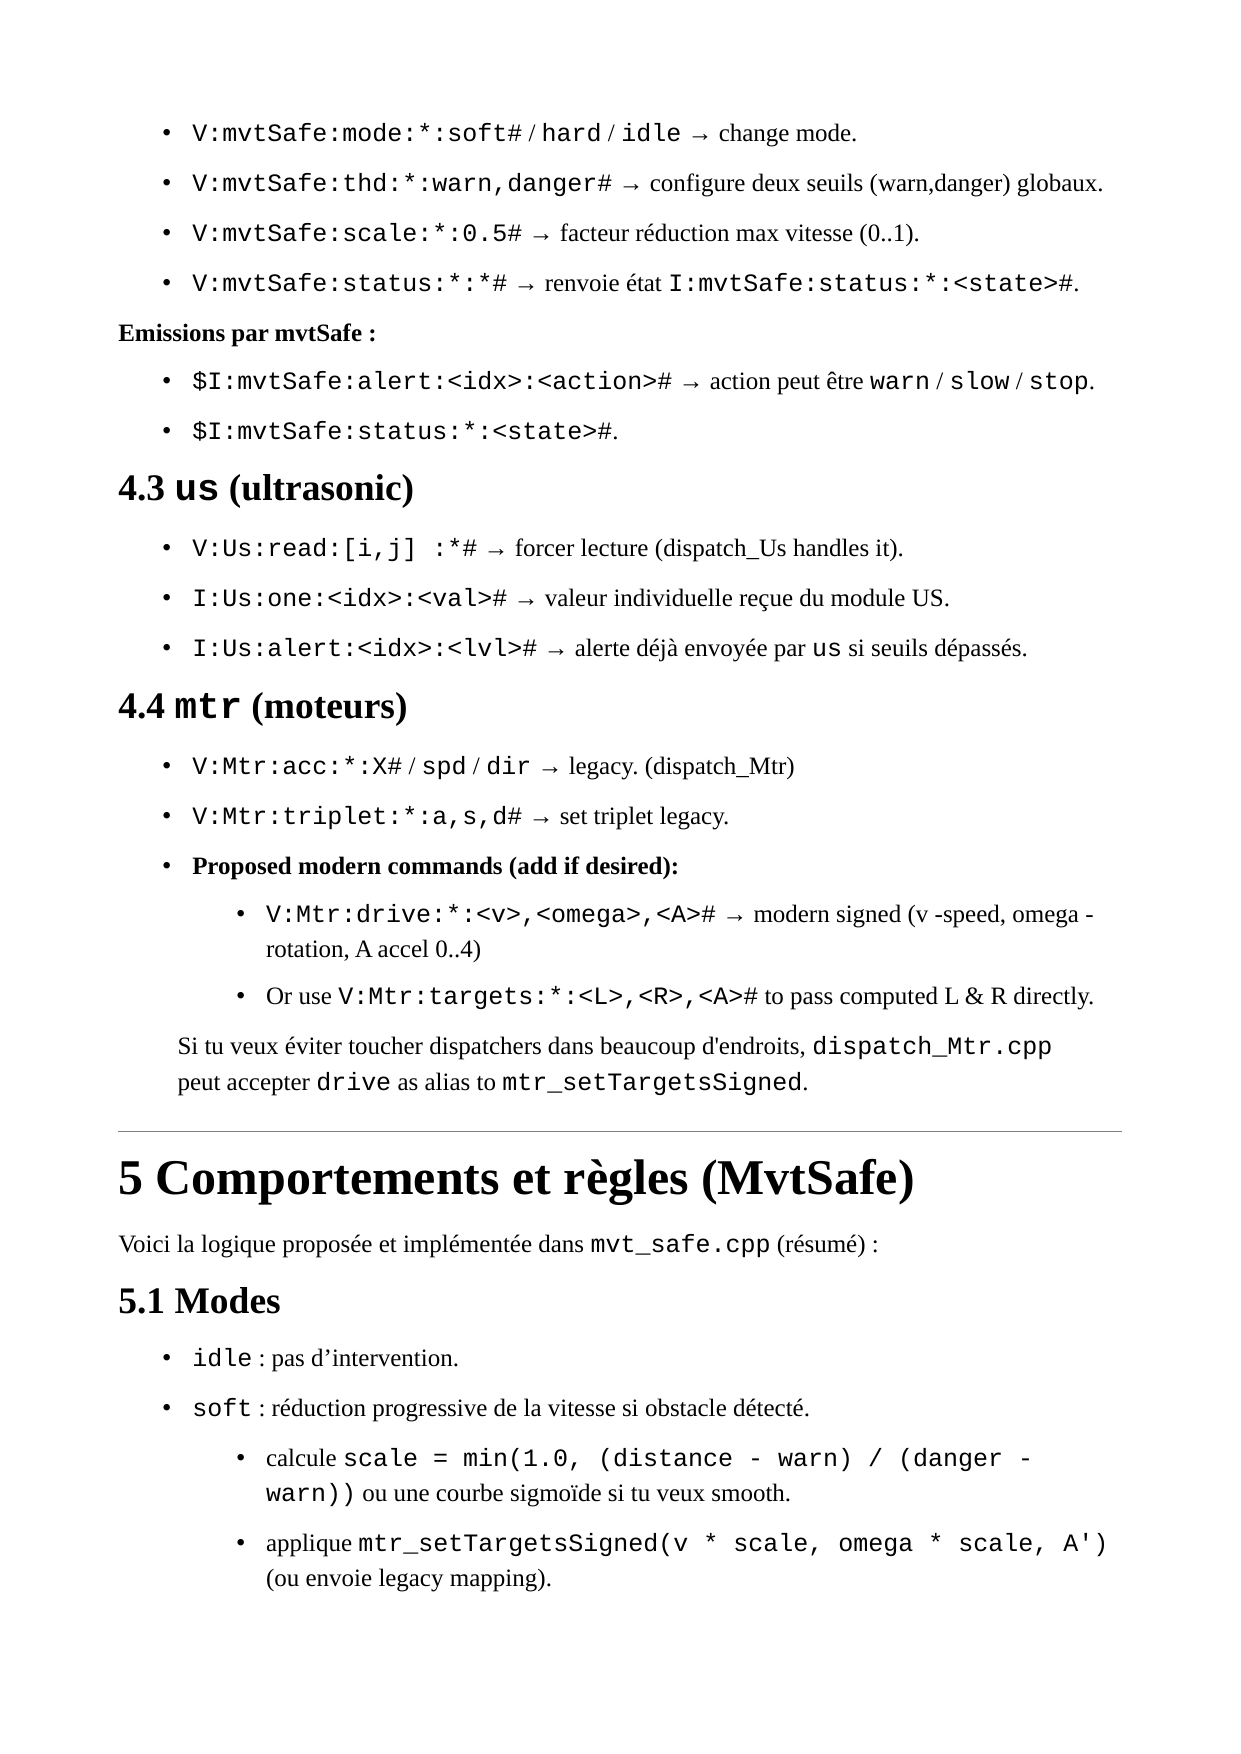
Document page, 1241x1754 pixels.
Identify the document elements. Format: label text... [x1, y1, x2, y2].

text Voici la logique proposée et implémentée dans mvt_safe.cpp (résumé) : [118, 1229, 1122, 1259]
text Si tu veux éviter toucher dispatchers dans beaucoup d'endroits, dispatch_Mtr.cpp peut accepter drive as alias to mtr_setTargetsSigned. [177, 1031, 1063, 1097]
list I:Us:one:<idx>:<val># → valeur individuelle reçue du module US. [162, 583, 1122, 614]
list $I:mvtSafe:alert:<idx>:<action># → action peut être warn / slow / stop. [162, 366, 1122, 397]
list I:Us:alert:<idx>:<lvl># → alerte déjà envoyée par us si seuils dépassés. [162, 633, 1122, 664]
subtitle 5.1 Modes [118, 1279, 1122, 1322]
subtitle 4.3 us (ultrasonic) [118, 466, 1122, 512]
list V:mvtSafe:thd:*:warn,danger# → configure deux seuils (warn,danger) globaux. [162, 168, 1122, 199]
list V:Us:read:[i,j] :*# → forcer lecture (dispatch_Us handles it). [162, 533, 1122, 564]
list Proposed modern commands (add if desired): [162, 851, 1122, 880]
list V:Mtr:triplet:*:a,s,d# → set triplet legacy. [162, 801, 1122, 832]
list V:mvtSafe:status:*:*# → renvoie état I:mvtSafe:status:*:<state>#. [162, 268, 1122, 299]
list applique mtr_setTargetsSigned(v * scale, omega * scale, A') (ou envoie legacy mapping). [236, 1528, 1122, 1592]
list V:mvtSafe:mode:*:soft# / hard / idle → change mode. [162, 118, 1122, 149]
list calcule scale = min(1.0, (distance - warn) / (danger - warn)) ou une courbe sigmoïde si tu veux smooth. [236, 1443, 1122, 1509]
list idle : pas d’intervention. [162, 1343, 1122, 1374]
text Emissions par mvtSafe : [118, 318, 1122, 347]
list Or use V:Mtr:targets:*:<L>,<R>,<A># to pass computed L & R directly. [236, 981, 1122, 1012]
list V:Mtr:drive:*:<v>,<omega>,<A># → modern signed (v -speed, omega -rotation, A accel 0..4) [236, 899, 1122, 963]
subtitle 5 Comportements et règles (MvtSafe) [118, 1148, 1122, 1206]
list $I:mvtSafe:status:*:<state>#. [162, 416, 1122, 447]
list soft : réduction progressive de la vitesse si obstacle détecté. [162, 1393, 1122, 1424]
subtitle 4.4 mtr (moteurs) [118, 683, 1122, 730]
list V:Mtr:acc:*:X# / spd / dir → legacy. (dispatch_Mtr) [162, 751, 1122, 782]
list V:mvtSafe:scale:*:0.5# → facteur réduction max vitesse (0..1). [162, 218, 1122, 249]
